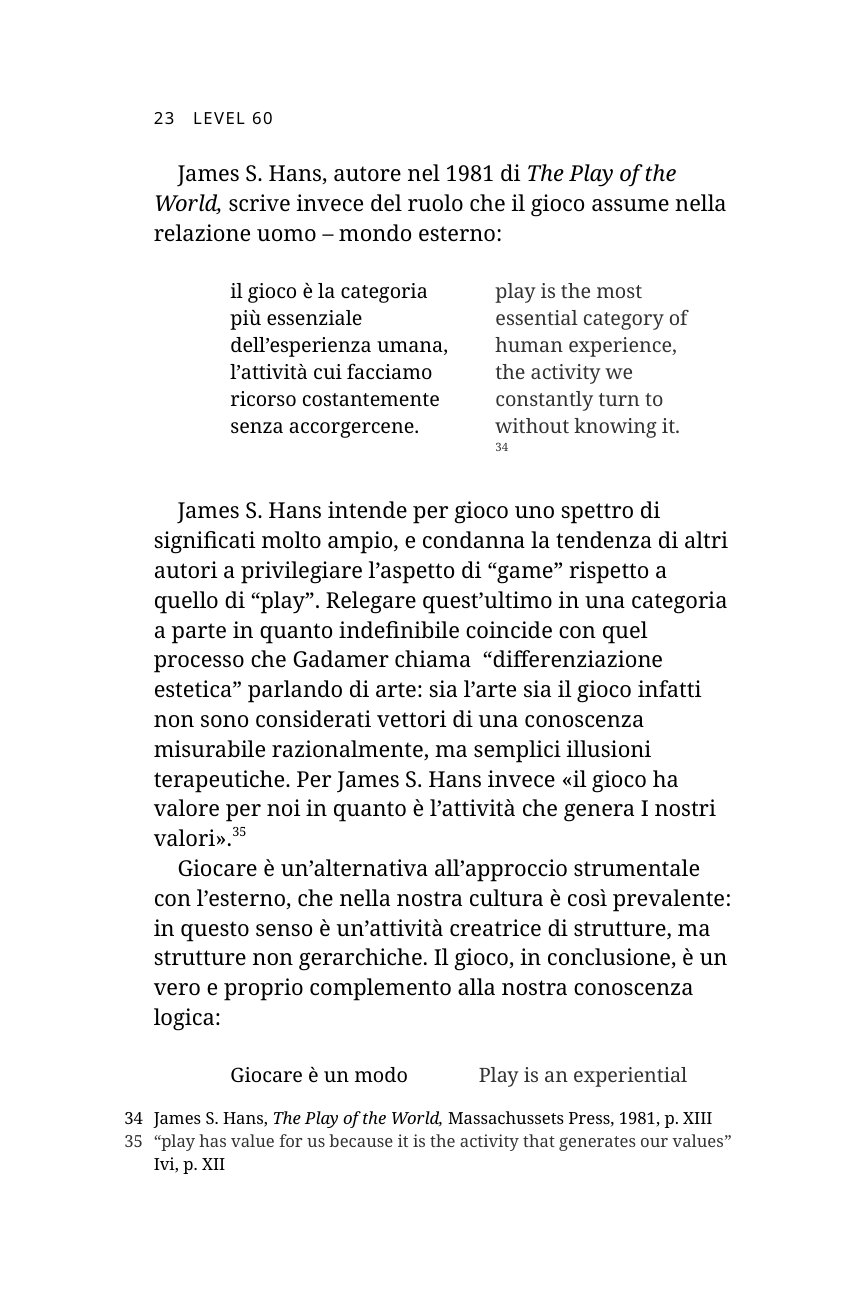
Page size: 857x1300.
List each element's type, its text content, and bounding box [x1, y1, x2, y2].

table_header play is the most essential category of human experience, the activity we constantly turn to without knowing it. [478, 248, 698, 495]
text Ivi, p. XII [124, 1152, 732, 1175]
text James S. Hans, autore nel 1981 di The Play of the World, scrive invece del ruolo che il gioco assume nella relazione uomo – mondo esterno: [153, 158, 732, 248]
text James S. Hans intende per gioco uno spettro di significati molto ampio, e condanna la tendenza di altri autori a privilegiare l’aspetto di “game” rispetto a quello di “play”. Relegare quest’ultimo in una categoria a parte in quanto indefinibile coincide con quel processo che Gadamer chiama “differenziazione estetica” parlando di arte: sia l’arte sia il gioco infatti non sono considerati vettori di una conoscenza misurabile razionalmente, ma semplici illusioni terapeutiche. Per James S. Hans invece «il gioco ha valore per noi in quanto è l’attività che genera I nostri valori». [153, 495, 732, 853]
table_header il gioco è la categoria più essenziale dell’esperienza umana, l’attività cui facciamo ricorso costantemente senza accorgercene. [224, 248, 478, 495]
table_header Giocare è un modo [224, 1032, 461, 1094]
text “play has value for us because it is the activity that generates our values” [124, 1130, 732, 1152]
text Giocare è un’alternativa all’approccio strumentale con l’esterno, che nella nostra cultura è così prevalente: in questo senso è un’attività creatrice di strutture, ma strutture non gerarchiche. Il gioco, in conclusione, è un vero e proprio complemento alla nostra conoscenza logica: [153, 853, 732, 1032]
table_header Play is an experiential [461, 1032, 698, 1094]
